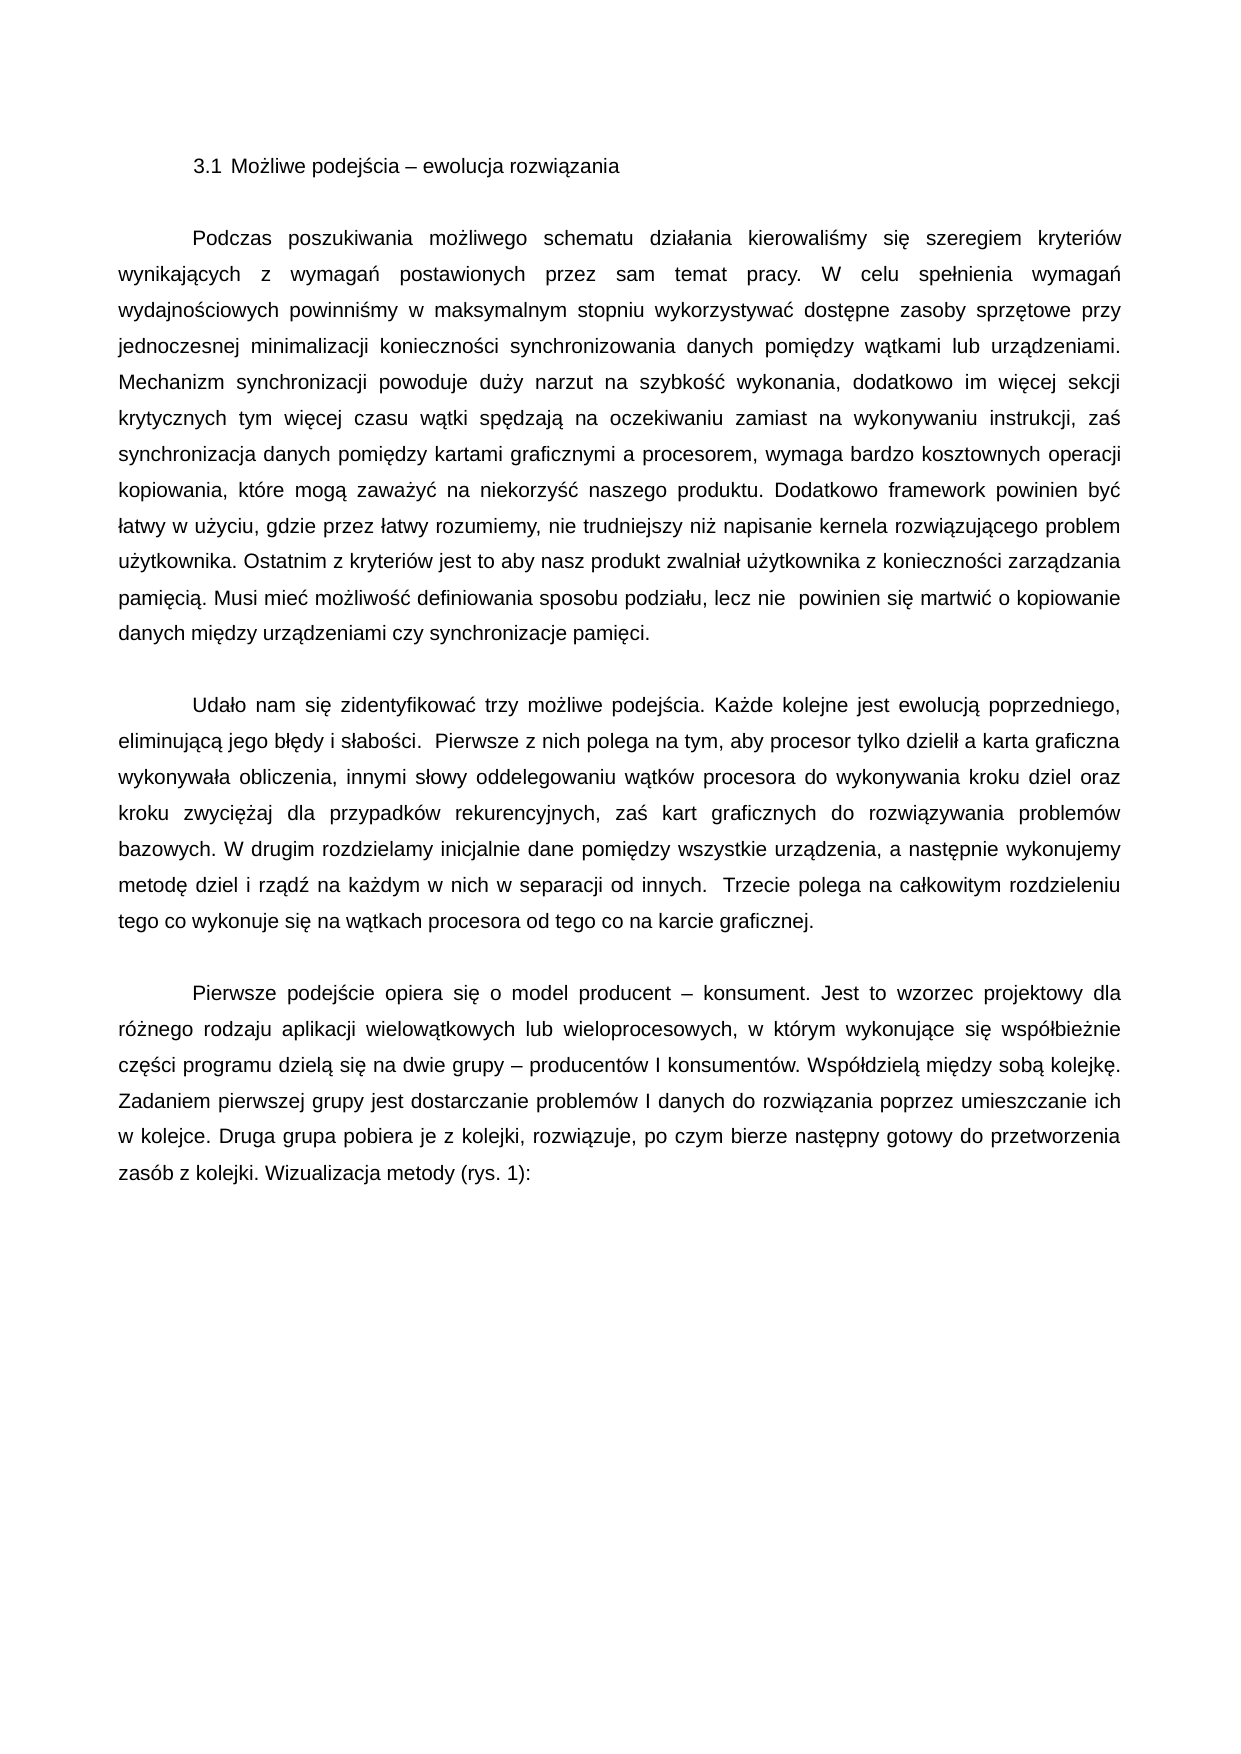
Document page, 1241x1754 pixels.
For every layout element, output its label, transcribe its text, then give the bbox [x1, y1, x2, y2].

list Możliwe podejścia – ewolucja rozwiązania [193, 154, 1122, 178]
text Pierwsze podejście opiera się o model producent – konsument. Jest to wzorzec projektowy dla różnego rodzaju aplikacji wielowątkowych lub wieloprocesowych, w którym wykonujące się współbieżnie części programu dzielą się na dwie grupy – producentów I konsumentów. Współdzielą między sobą kolejkę. Zadaniem pierwszej grupy jest dostarczanie problemów I danych do rozwiązania poprzez umieszczanie ich w kolejce. Druga grupa pobiera je z kolejki, rozwiązuje, po czym bierze następny gotowy do przetworzenia zasób z kolejki. Wizualizacja metody (rys. 1): [118, 981, 1122, 1184]
text Udało nam się zidentyfikować trzy możliwe podejścia. Każde kolejne jest ewolucją poprzedniego, eliminującą jego błędy i słabości. Pierwsze z nich polega na tym, aby procesor tylko dzielił a karta graficzna wykonywała obliczenia, innymi słowy oddelegowaniu wątków procesora do wykonywania kroku dziel oraz kroku zwyciężaj dla przypadków rekurencyjnych, zaś kart graficznych do rozwiązywania problemów bazowych. W drugim rozdzielamy inicjalnie dane pomiędzy wszystkie urządzenia, a następnie wykonujemy metodę dziel i rządź na każdym w nich w separacji od innych. Trzecie polega na całkowitym rozdzieleniu tego co wykonuje się na wątkach procesora od tego co na karcie graficznej. [118, 693, 1122, 933]
text Podczas poszukiwania możliwego schematu działania kierowaliśmy się szeregiem kryteriów wynikających z wymagań postawionych przez sam temat pracy. W celu spełnienia wymagań wydajnościowych powinniśmy w maksymalnym stopniu wykorzystywać dostępne zasoby sprzętowe przy jednoczesnej minimalizacji konieczności synchronizowania danych pomiędzy wątkami lub urządzeniami. Mechanizm synchronizacji powoduje duży narzut na szybkość wykonania, dodatkowo im więcej sekcji krytycznych tym więcej czasu wątki spędzają na oczekiwaniu zamiast na wykonywaniu instrukcji, zaś synchronizacja danych pomiędzy kartami graficznymi a procesorem, wymaga bardzo kosztownych operacji kopiowania, które mogą zaważyć na niekorzyść naszego produktu. Dodatkowo framework powinien być łatwy w użyciu, gdzie przez łatwy rozumiemy, nie trudniejszy niż napisanie kernela rozwiązującego problem użytkownika. Ostatnim z kryteriów jest to aby nasz produkt zwalniał użytkownika z konieczności zarządzania pamięcią. Musi mieć możliwość definiowania sposobu podziału, lecz nie powinien się martwić o kopiowanie danych między urządzeniami czy synchronizacje pamięci. [118, 226, 1122, 645]
